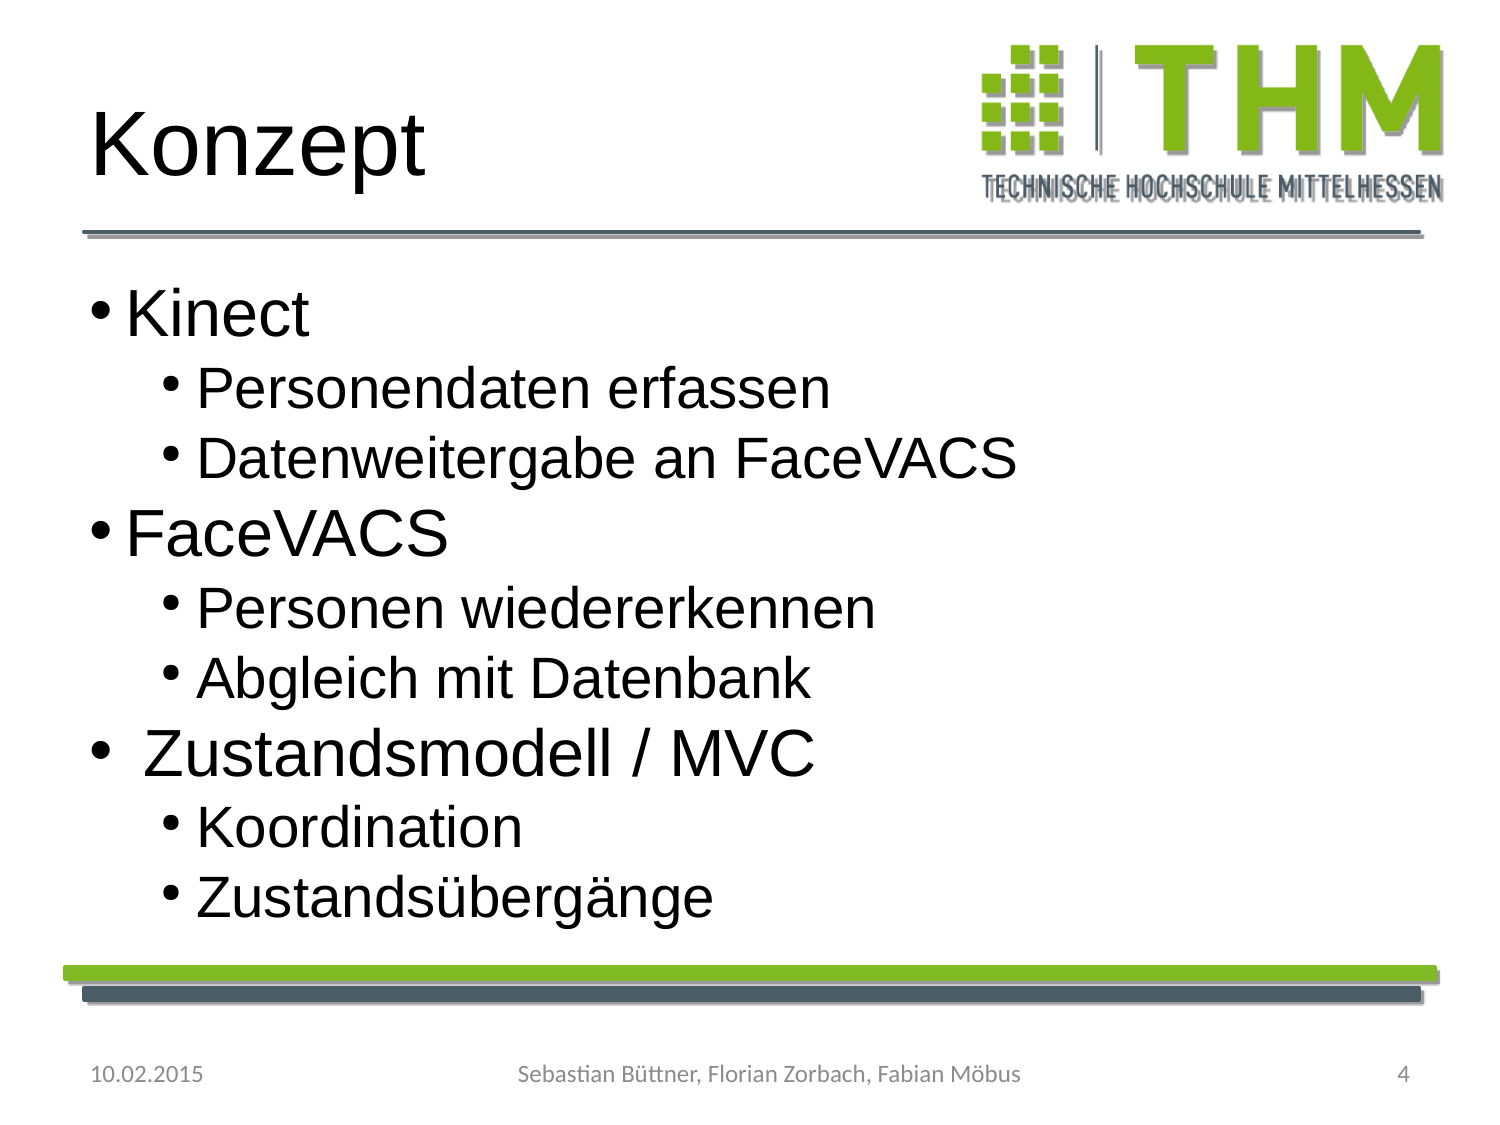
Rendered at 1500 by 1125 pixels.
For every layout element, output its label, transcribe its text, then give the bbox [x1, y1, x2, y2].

text_box 10.02.2015 [74, 1042, 425, 1103]
text_box Kinect Personendaten erfassen Datenweitergabe an FaceVACS FaceVACS Personen wiedererkennen Abgleich mit Datenbank Zustandsmodell / MVC Koordination Zustandsübergänge [75, 262, 1425, 964]
text_box Konzept [75, 45, 1425, 233]
picture [974, 30, 1448, 208]
text_box Sebastian Büttner, Florian Zorbach, Fabian Möbus [490, 1042, 1051, 1103]
text_box [1074, 1042, 1425, 1103]
